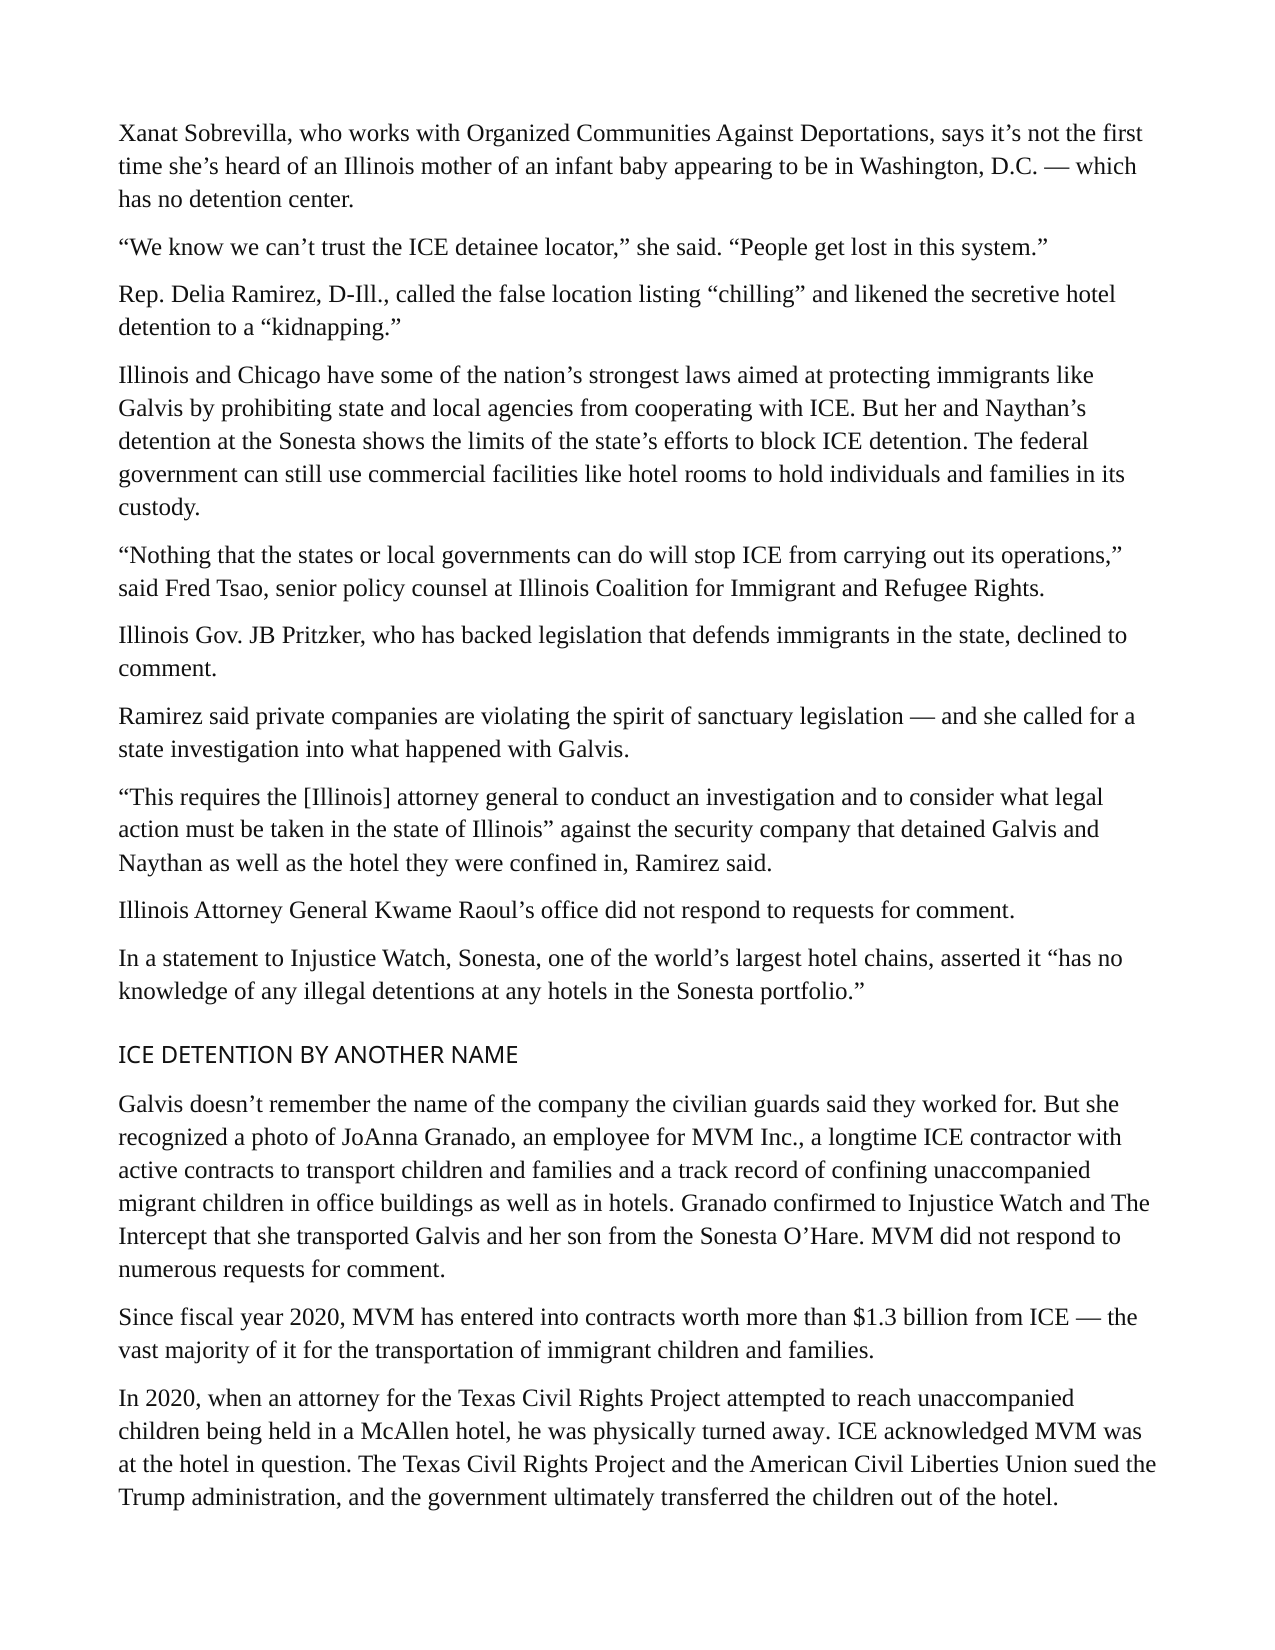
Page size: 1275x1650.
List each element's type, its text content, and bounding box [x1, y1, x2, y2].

text “This requires the [Illinois] attorney general to conduct an investigation and to consider what legal action must be taken in the state of Illinois” against the security company that detained Galvis and Naythan as well as the hotel they were confined in, Ramirez said. [118, 782, 1157, 876]
text In 2020, when an attorney for the Texas Civil Rights Project attempted to reach unaccompanied children being held in a McAllen hotel, he was physically turned away. ICE acknowledged MVM was at the hotel in question. The Texas Civil Rights Project and the American Civil Liberties Union sued the Trump administration, and the government ultimately transferred the children out of the hotel. [118, 1383, 1157, 1511]
text Galvis doesn’t remember the name of the company the civilian guards said they worked for. But she recognized a photo of JoAnna Granado, an employee for MVM Inc., a longtime ICE contractor with active contracts to transport children and families and a track record of confining unaccompanied migrant children in office buildings as well as in hotels. Granado confirmed to Injustice Watch and The Intercept that she transported Galvis and her son from the Sonesta O’Hare. MVM did not respond to numerous requests for comment. [118, 1089, 1157, 1283]
text Illinois Gov. JB Pritzker, who has backed legislation that defends immigrants in the state, declined to comment. [118, 620, 1157, 682]
text “We know we can’t trust the ICE detainee locator,” she said. “People get lost in this system.” [118, 232, 1157, 261]
text Illinois Attorney General Kwame Raoul’s office did not respond to requests for comment. [118, 895, 1157, 924]
subtitle ICE detention by another name [118, 1038, 1157, 1070]
text Illinois and Chicago have some of the nation’s strongest laws aimed at protecting immigrants like Galvis by prohibiting state and local agencies from cooperating with ICE. But her and Naythan’s detention at the Sonesta shows the limits of the state’s efforts to block ICE detention. The federal government can still use commercial facilities like hotel rooms to hold individuals and families in its custody. [118, 360, 1157, 521]
text “Nothing that the states or local governments can do will stop ICE from carrying out its operations,” said Fred Tsao, senior policy counsel at Illinois Coalition for Immigrant and Refugee Rights. [118, 540, 1157, 601]
text Xanat Sobrevilla, who works with Organized Communities Against Deportations, says it’s not the first time she’s heard of an Illinois mother of an infant baby appearing to be in Washington, D.C. — which has no detention center. [118, 118, 1157, 213]
text Ramirez said private companies are violating the spirit of sanctuary legislation — and she called for a state investigation into what happened with Galvis. [118, 701, 1157, 763]
text Since fiscal year 2020, MVM has entered into contracts worth more than $1.3 billion from ICE — the vast majority of it for the transportation of immigrant children and families. [118, 1302, 1157, 1364]
text Rep. Delia Ramirez, D-Ill., called the false location listing “chilling” and likened the secretive hotel detention to a “kidnapping.” [118, 279, 1157, 341]
text In a statement to Injustice Watch, Sonesta, one of the world’s largest hotel chains, asserted it “has no knowledge of any illegal detentions at any hotels in the Sonesta portfolio.” [118, 943, 1157, 1004]
